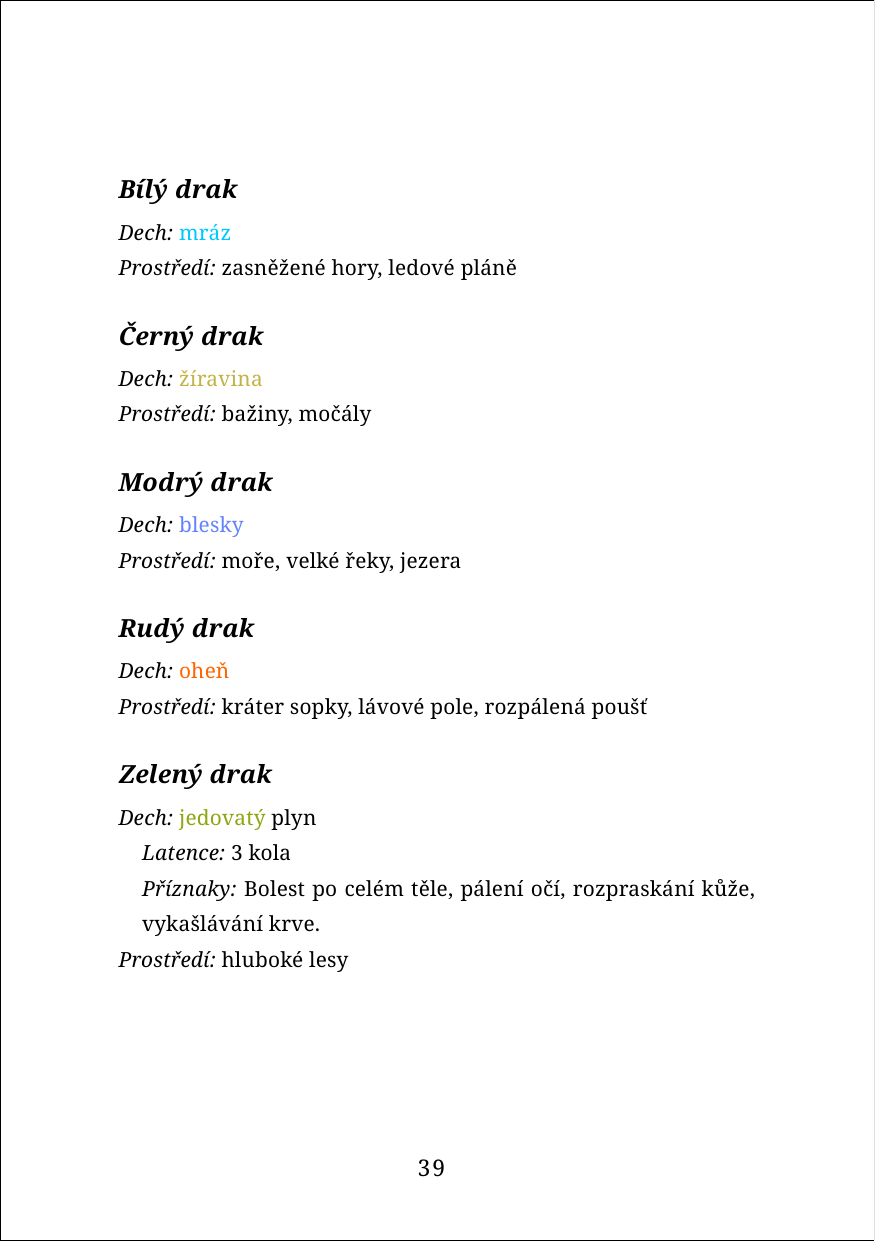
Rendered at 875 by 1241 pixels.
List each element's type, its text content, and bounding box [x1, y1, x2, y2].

text Prostředí: moře, velké řeky, jezera [118, 546, 756, 574]
subtitle Černý drak [118, 318, 756, 352]
text Dech: oheň [118, 657, 756, 685]
subtitle Modrý drak [118, 464, 756, 498]
subtitle Rudý drak [118, 611, 756, 645]
text Prostředí: bažiny, močály [118, 399, 756, 428]
text Dech: blesky [118, 510, 756, 539]
text Prostředí: kráter sopky, lávové pole, rozpálená poušť [118, 692, 756, 721]
text Dech: mráz [118, 218, 756, 246]
text Prostředí: hluboké lesy [118, 945, 756, 973]
subtitle Bílý drak [118, 172, 756, 206]
text Dech: jedovatý plyn Latence: 3 kola Příznaky: Bolest po celém těle, pálení očí, rozpraskání kůže, vykašlávání krve. [118, 803, 756, 938]
subtitle Zelený drak [118, 757, 756, 791]
text Dech: žíravina [118, 364, 756, 392]
text Prostředí: zasněžené hory, ledové pláně [118, 253, 756, 282]
